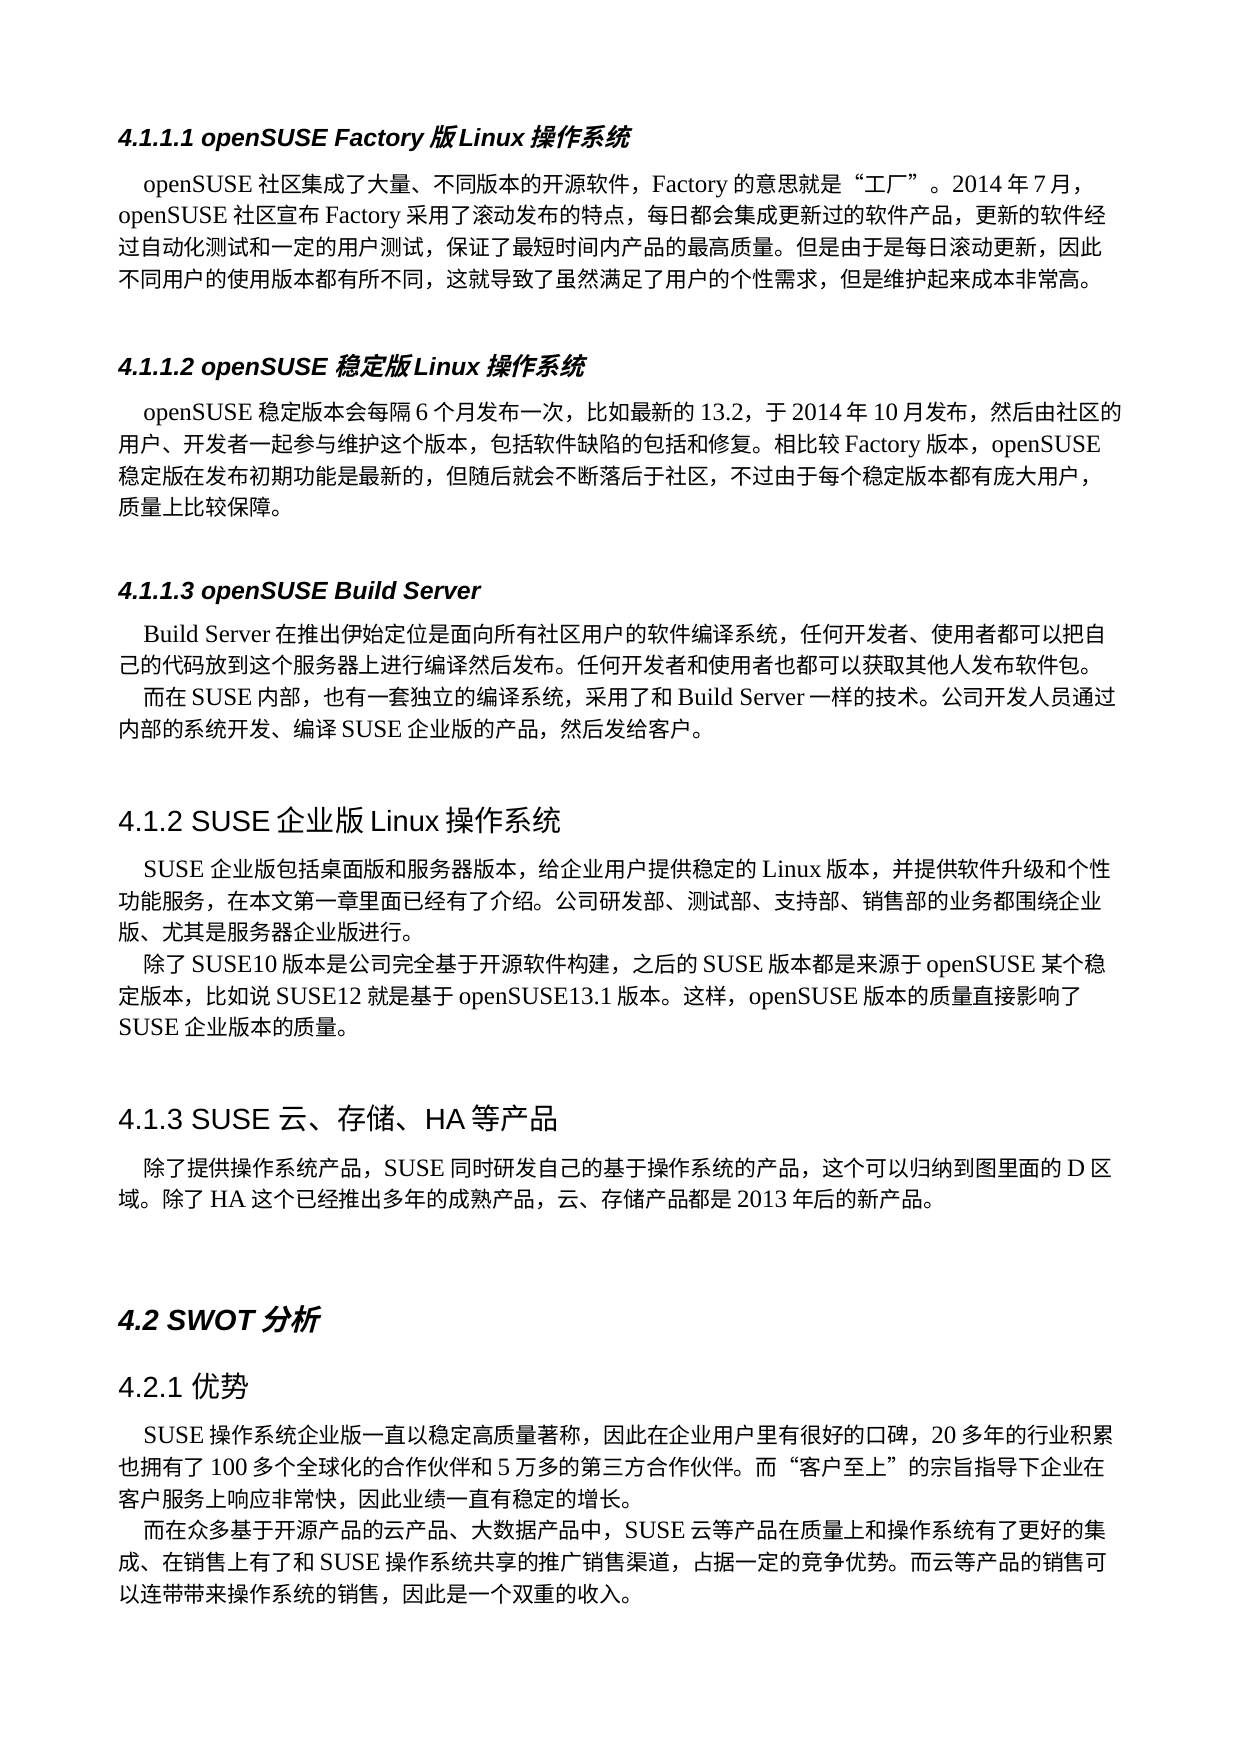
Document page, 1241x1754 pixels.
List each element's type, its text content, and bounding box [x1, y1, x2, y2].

text 而在众多基于开源产品的云产品、大数据产品中，SUSE云等产品在质量上和操作系统有了更好的集成、在销售上有了和SUSE操作系统共享的推广销售渠道，占据一定的竞争优势。而云等产品的销售可以连带带来操作系统的销售，因此是一个双重的收入。 [118, 1513, 1122, 1608]
subtitle 4.1.2 SUSE企业版Linux操作系统 [118, 797, 1122, 839]
subtitle 4.1.1.2 openSUSE 稳定版Linux操作系统 [118, 347, 1122, 383]
text 除了SUSE10版本是公司完全基于开源软件构建，之后的SUSE版本都是来源于openSUSE某个稳定版本，比如说SUSE12就是基于openSUSE13.1版本。这样，openSUSE版本的质量直接影响了SUSE企业版本的质量。 [118, 947, 1122, 1042]
text SUSE操作系统企业版一直以稳定高质量著称，因此在企业用户里有很好的口碑，20多年的行业积累也拥有了100多个全球化的合作伙伴和5万多的第三方合作伙伴。而“客户至上”的宗旨指导下企业在客户服务上响应非常快，因此业绩一直有稳定的增长。 [118, 1418, 1122, 1513]
text SUSE 企业版包括桌面版和服务器版本，给企业用户提供稳定的Linux版本，并提供软件升级和个性功能服务，在本文第一章里面已经有了介绍。公司研发部、测试部、支持部、销售部的业务都围绕企业版、尤其是服务器企业版进行。 [118, 852, 1122, 947]
text 而在SUSE内部，也有一套独立的编译系统，采用了和Build Server一样的技术。公司开发人员通过内部的系统开发、编译SUSE企业版的产品，然后发给客户。 [118, 680, 1122, 743]
subtitle 4.2.1 优势 [118, 1364, 1122, 1406]
text 除了提供操作系统产品，SUSE同时研发自己的基于操作系统的产品，这个可以归纳到图里面的D区域。除了HA这个已经推出多年的成熟产品，云、存储产品都是2013年后的新产品。 [118, 1151, 1122, 1214]
subtitle 4.2 SWOT分析 [118, 1296, 1122, 1339]
subtitle 4.1.1.1 openSUSE Factory版Linux操作系统 [118, 118, 1122, 154]
text Build Server在推出伊始定位是面向所有社区用户的软件编译系统，任何开发者、使用者都可以把自己的代码放到这个服务器上进行编译然后发布。任何开发者和使用者也都可以获取其他人发布软件包。 [118, 617, 1122, 680]
subtitle 4.1.1.3 openSUSE Build Server [118, 576, 1122, 604]
text openSUSE社区集成了大量、不同版本的开源软件，Factory的意思就是“工厂”。2014年7月，openSUSE社区宣布Factory采用了滚动发布的特点，每日都会集成更新过的软件产品，更新的软件经过自动化测试和一定的用户测试，保证了最短时间内产品的最高质量。但是由于是每日滚动更新，因此不同用户的使用版本都有所不同，这就导致了虽然满足了用户的个性需求，但是维护起来成本非常高。 [118, 167, 1122, 293]
text openSUSE稳定版本会每隔6个月发布一次，比如最新的13.2，于2014年10月发布，然后由社区的用户、开发者一起参与维护这个版本，包括软件缺陷的包括和修复。相比较Factory版本，openSUSE稳定版在发布初期功能是最新的，但随后就会不断落后于社区，不过由于每个稳定版本都有庞大用户，质量上比较保障。 [118, 395, 1122, 522]
subtitle 4.1.3 SUSE 云、存储、HA等产品 [118, 1096, 1122, 1138]
